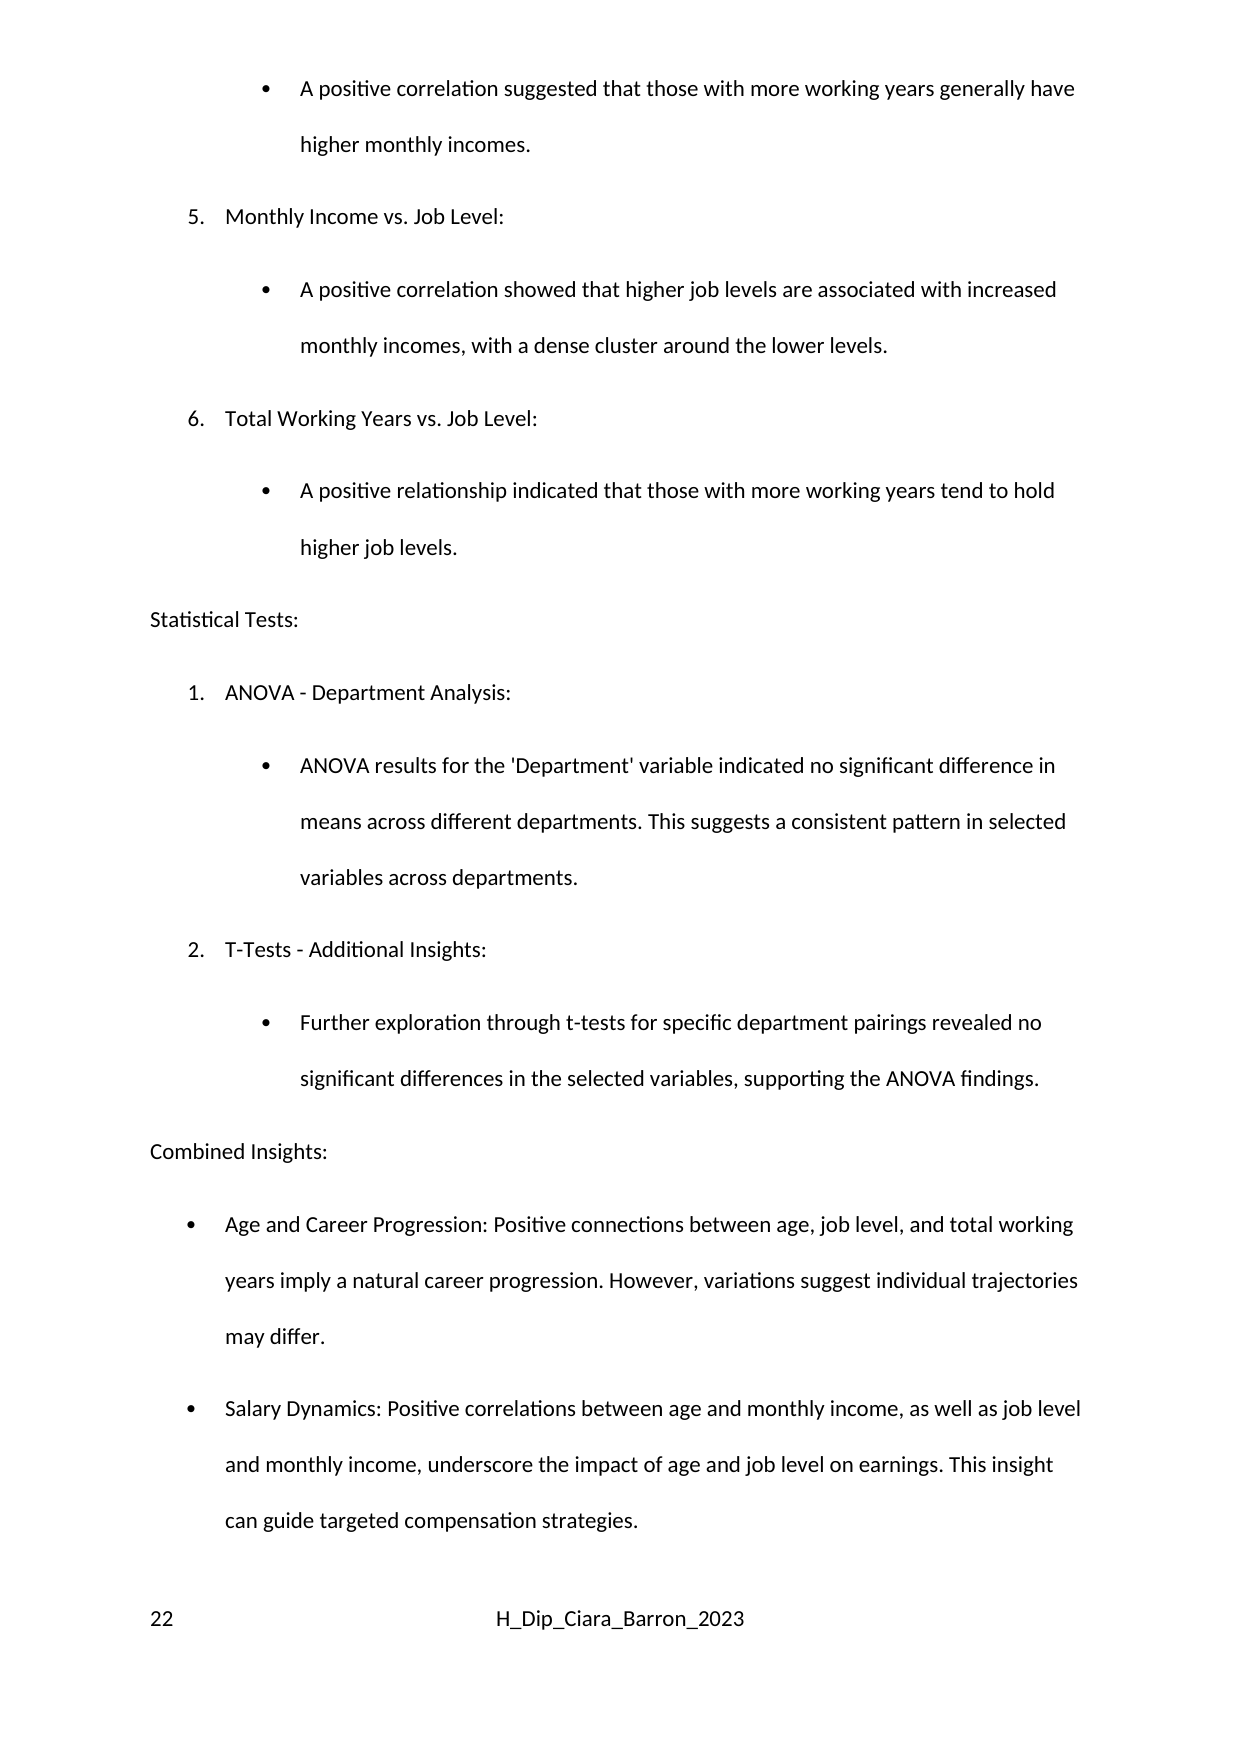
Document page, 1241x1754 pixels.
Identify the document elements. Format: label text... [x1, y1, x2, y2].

text Statistical Tests: [150, 605, 1090, 633]
list ANOVA - Department Analysis: [187, 678, 1090, 706]
list ANOVA results for the 'Department' variable indicated no significant difference in means across different departments. This suggests a consistent pattern in selected variables across departments. [262, 751, 1090, 891]
list A positive relationship indicated that those with more working years tend to hold higher job levels. [262, 477, 1090, 561]
text Combined Insights: [150, 1137, 1090, 1165]
list Further exploration through t-tests for specific department pairings revealed no significant differences in the selected variables, supporting the ANOVA findings. [262, 1008, 1090, 1092]
list Salary Dynamics: Positive correlations between age and monthly income, as well as job level and monthly income, underscore the impact of age and job level on earnings. This insight can guide targeted compensation strategies. [187, 1394, 1090, 1535]
list Age and Career Progression: Positive connections between age, job level, and total working years imply a natural career progression. However, variations suggest individual trajectories may differ. [187, 1210, 1090, 1350]
list A positive correlation showed that higher job levels are associated with increased monthly incomes, with a dense cluster around the lower levels. [262, 275, 1090, 359]
list Monthly Income vs. Job Level: [187, 202, 1090, 231]
list T-Tests - Additional Insights: [187, 936, 1090, 964]
list Total Working Years vs. Job Level: [187, 404, 1090, 432]
list A positive correlation suggested that those with more working years generally have higher monthly incomes. [262, 74, 1090, 158]
